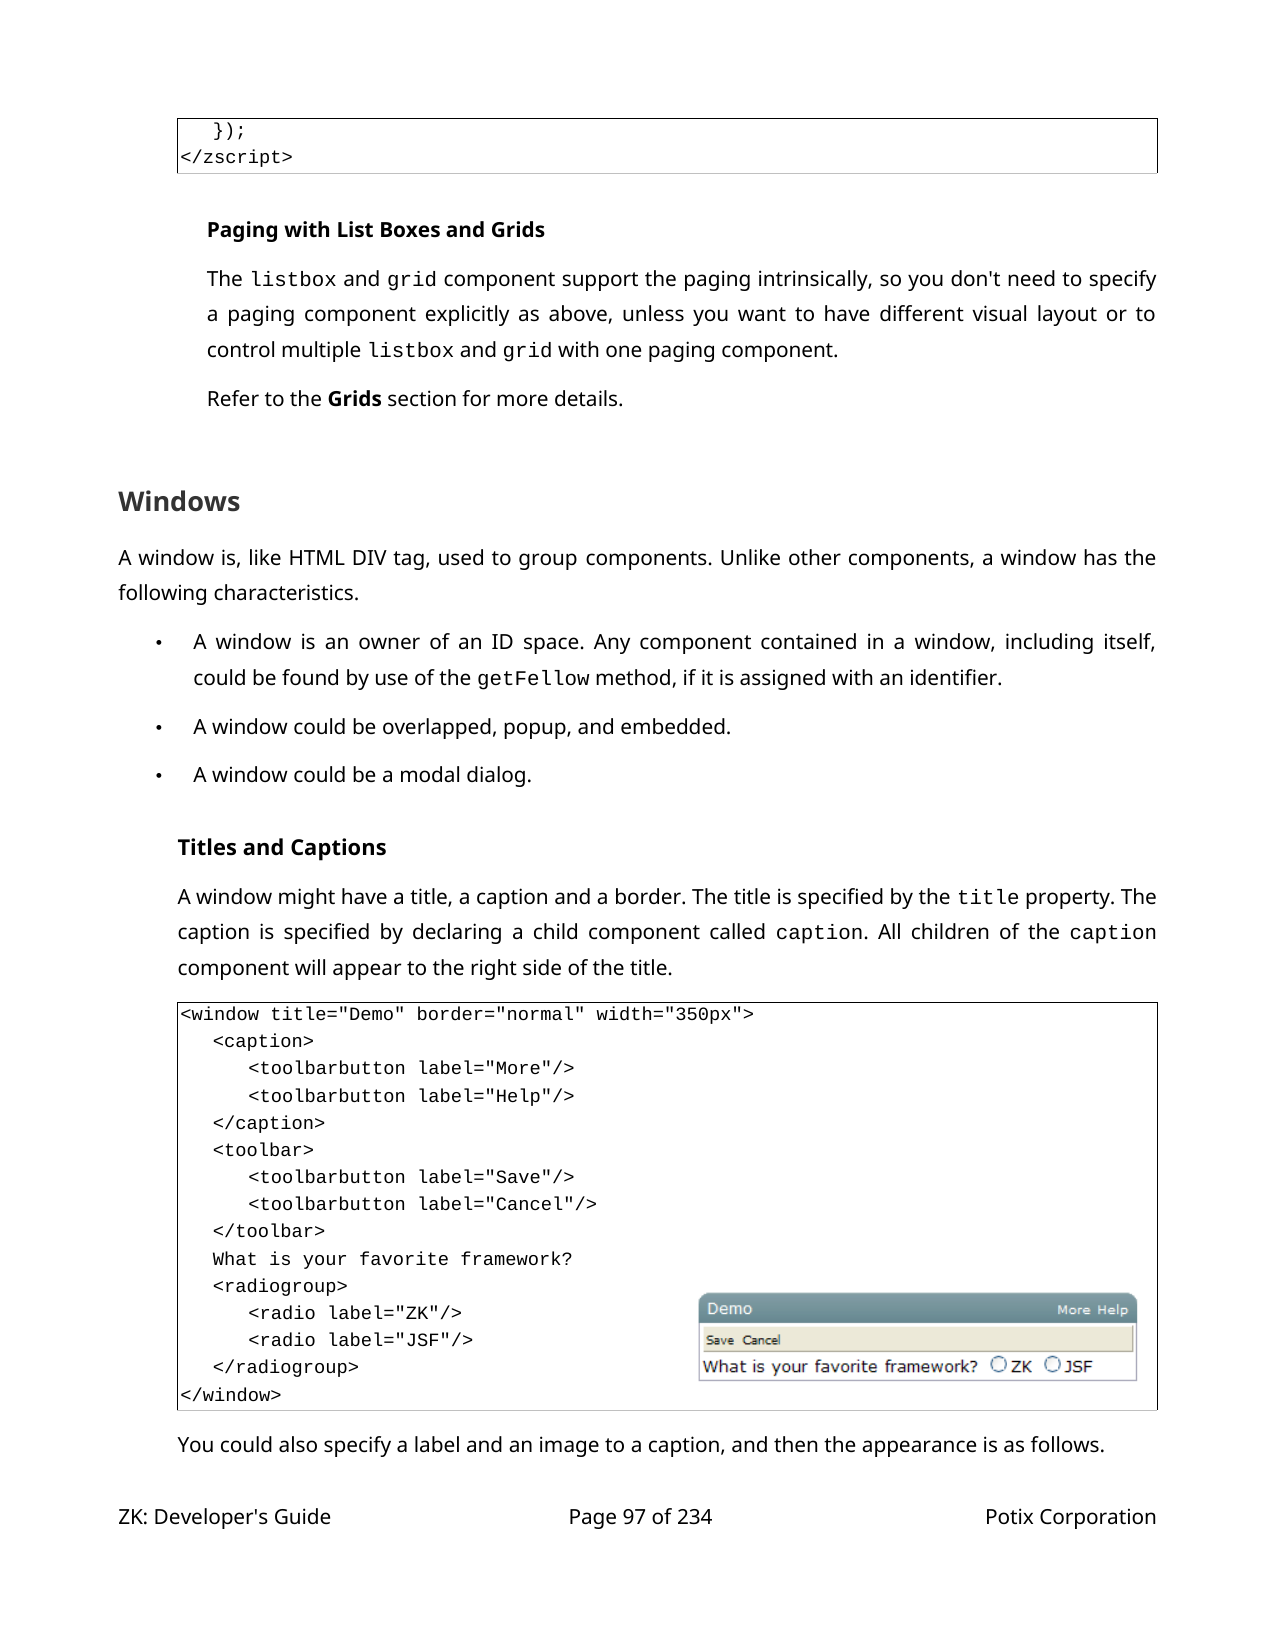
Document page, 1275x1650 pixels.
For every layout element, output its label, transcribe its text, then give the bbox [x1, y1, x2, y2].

text A window might have a title, a caption and a border. The title is specified by the title property. The caption is specified by declaring a child component called caption. All children of the caption component will appear to the right side of the title. [177, 882, 1157, 981]
text You could also specify a label and an image to a caption, and then the appearance is as follows. [177, 1430, 1157, 1459]
list A window is an owner of an ID space. Any component contained in a window, including itself, could be found by use of the getFellow method, if it is assigned with an identifier. [156, 627, 1157, 691]
text What is your favorite framework? [178, 1247, 1157, 1271]
text A window is, like HTML DIV tag, used to group components. Unlike other components, a window has the following characteristics. [118, 543, 1157, 607]
text }); [178, 119, 1157, 142]
text <toolbarbutton label="Save"/> [178, 1165, 1157, 1189]
text <caption> [178, 1029, 1157, 1053]
text <window title="Demo" border="normal" width="350px"> [178, 1003, 1157, 1026]
text Refer to the Grids section for more details. [207, 384, 1157, 412]
subtitle Windows [118, 483, 1157, 520]
text <toolbar> [178, 1138, 1157, 1162]
text <radio label="ZK"/> [178, 1301, 695, 1325]
list A window could be a modal dialog. [156, 761, 1157, 789]
text <radiogroup> [178, 1274, 1157, 1298]
text </window> [178, 1382, 1157, 1410]
subtitle Paging with List Boxes and Grids [207, 215, 1157, 243]
text </caption> [178, 1111, 1157, 1135]
text <toolbarbutton label="Cancel"/> [178, 1192, 1157, 1216]
subtitle Titles and Captions [177, 831, 1157, 861]
picture [695, 1289, 1141, 1385]
text <radio label="JSF"/> [178, 1328, 695, 1352]
list A window could be overlapped, popup, and embedded. [156, 712, 1157, 740]
text <toolbarbutton label="More"/> [178, 1056, 1157, 1081]
text </toolbar> [178, 1219, 1157, 1244]
text [1141, 1301, 1157, 1325]
text </zscript> [178, 145, 1157, 173]
text <toolbarbutton label="Help"/> [178, 1083, 1157, 1108]
text [1141, 1355, 1157, 1379]
text </radiogroup> [178, 1355, 695, 1379]
text The listbox and grid component support the paging intrinsically, so you don't need to specify a paging component explicitly as above, unless you want to have different visual layout or to control multiple listbox and grid with one paging component. [207, 264, 1157, 363]
